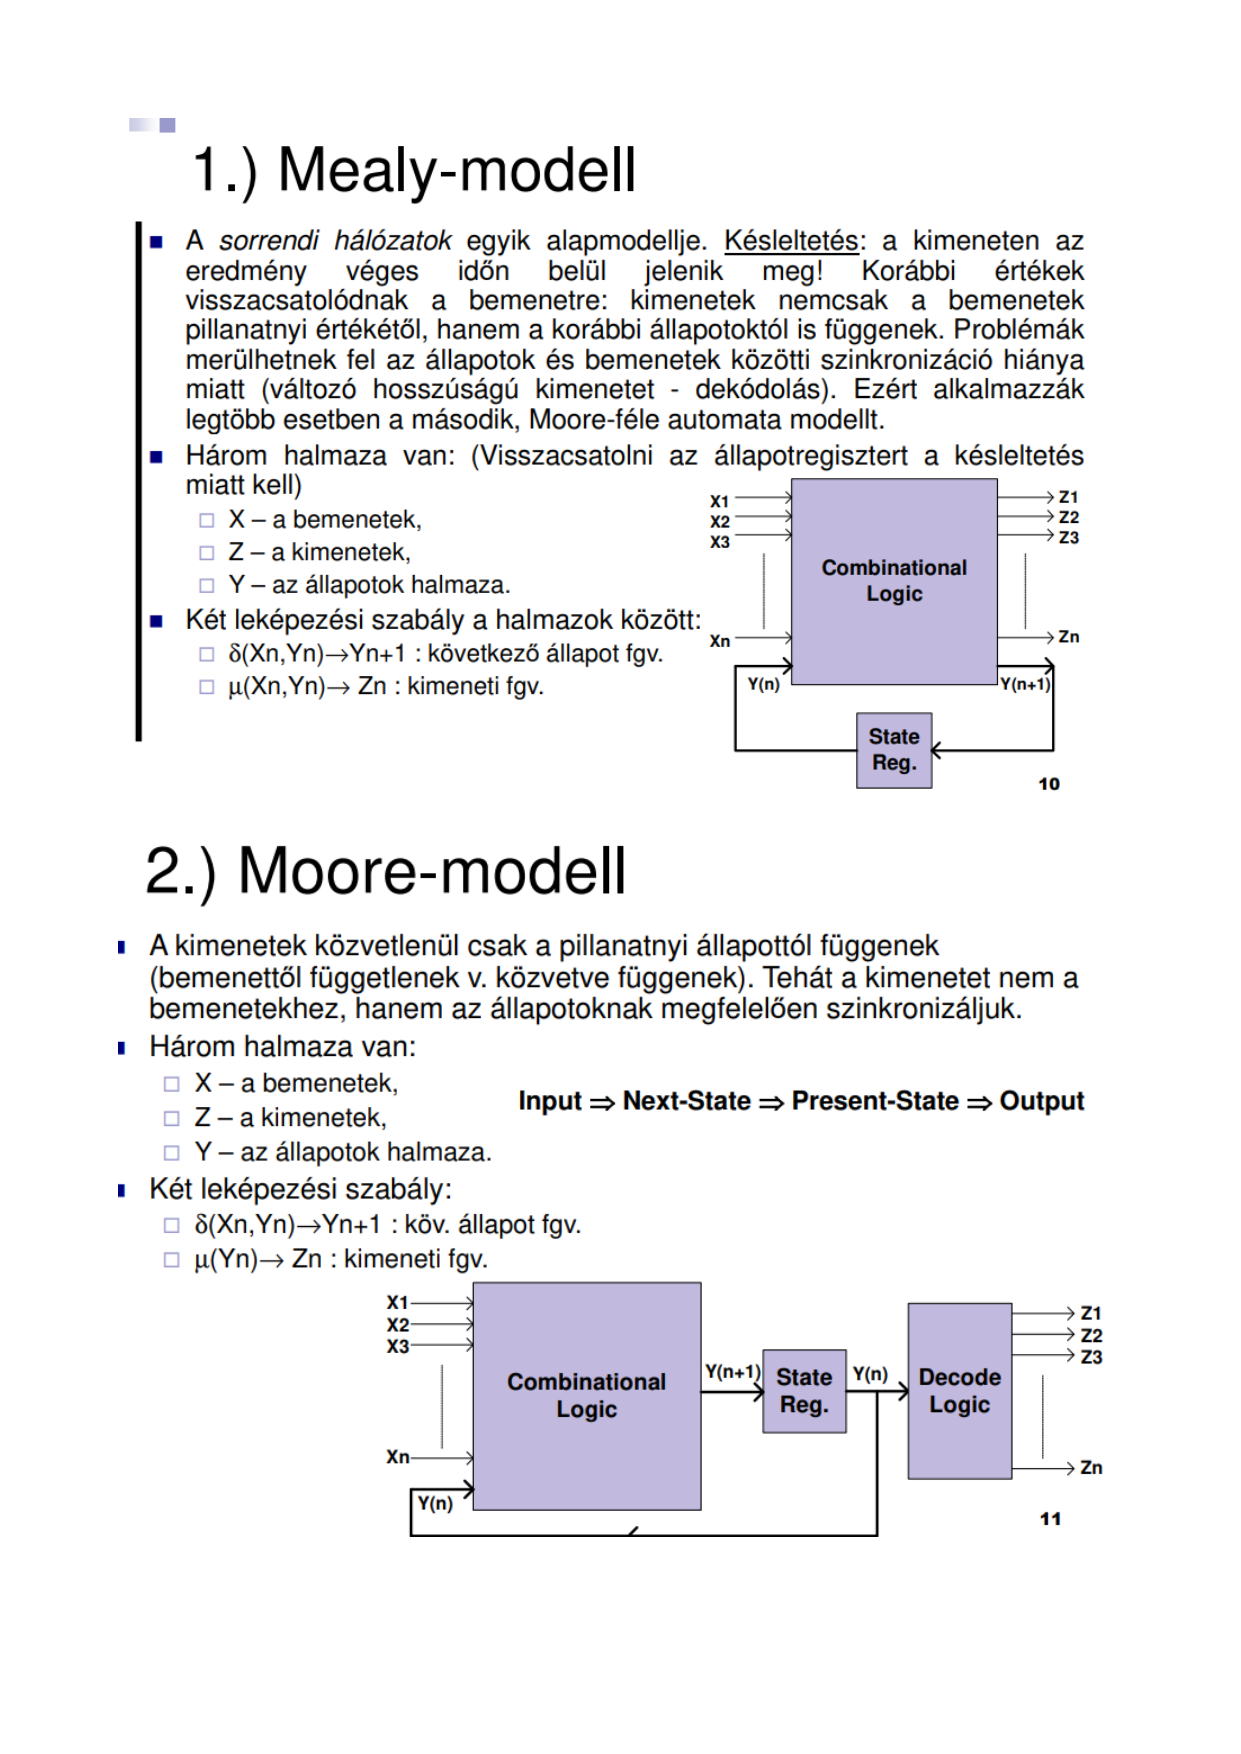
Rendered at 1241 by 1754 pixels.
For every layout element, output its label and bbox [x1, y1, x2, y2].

picture [118, 118, 1123, 800]
picture [118, 833, 1123, 1537]
